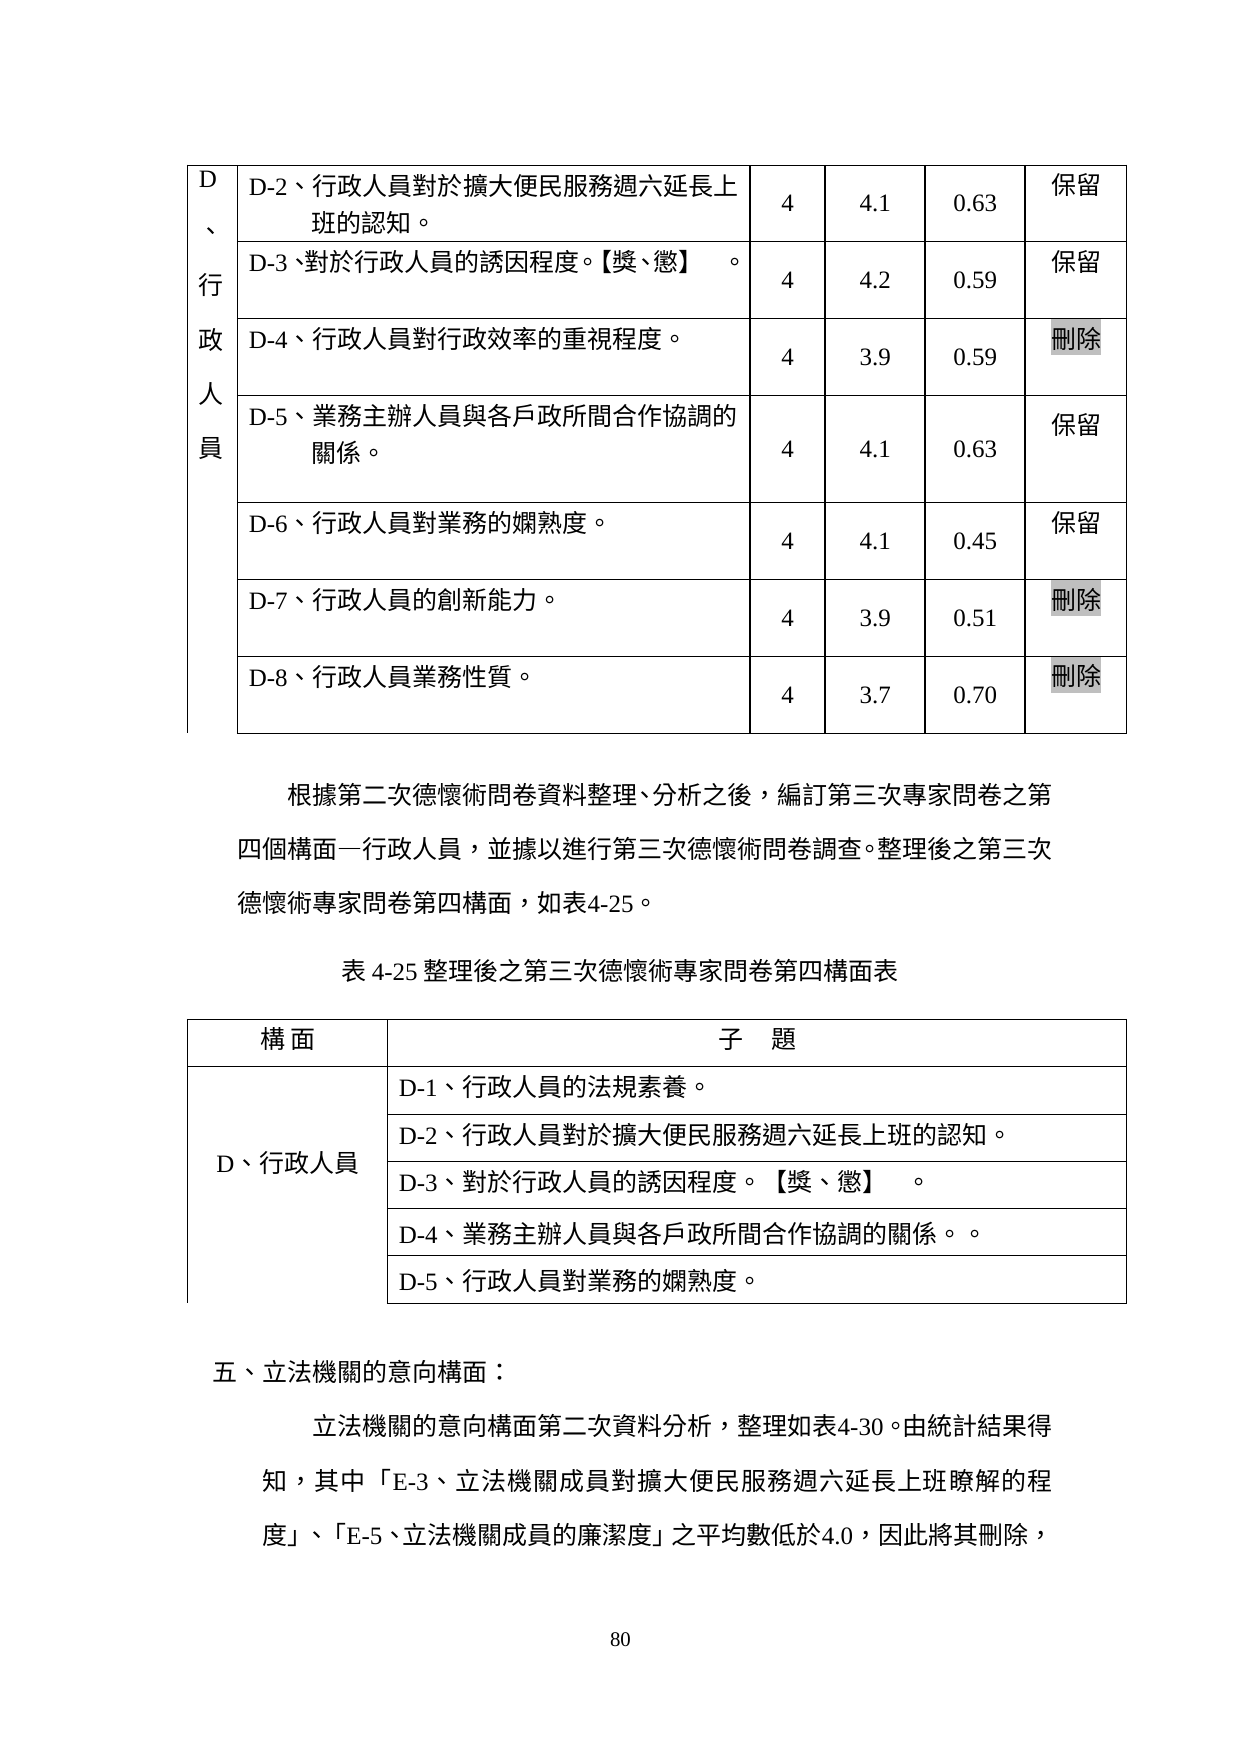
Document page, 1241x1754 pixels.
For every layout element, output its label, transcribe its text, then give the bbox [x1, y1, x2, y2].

table_header 構 面 [188, 1020, 387, 1066]
table_cell 3.9 [826, 319, 924, 395]
text 立法機關的意向構面第二次資料分析，整理如表4-30。由統計結果得知，其中「E-3、立法機關成員對擴大便民服務週六延長上班瞭解的程度」、「E-5、立法機關成員的廉潔度」之平均數低於4.0，因此將其刪除， [262, 1407, 1053, 1552]
table_cell 保留 [1026, 503, 1126, 579]
table_cell 4 [751, 319, 824, 395]
table_cell D-7、行政人員的創新能力。 [238, 580, 749, 656]
table_cell D、行政人員 [188, 166, 237, 733]
table_cell D-3、對於行政人員的誘因程度。【獎、懲】。 [388, 1162, 1126, 1208]
table_cell 0.70 [926, 657, 1024, 733]
table_cell 保留 [1026, 166, 1126, 241]
table_cell D-8、行政人員業務性質。 [238, 657, 749, 733]
table_cell D、行政人員 [188, 1067, 387, 1303]
table_cell 0.51 [926, 580, 1024, 656]
table_cell 4.1 [826, 166, 924, 241]
table_header 子 題 [388, 1020, 1126, 1066]
text 五、立法機關的意向構面： [187, 1352, 1053, 1388]
table_cell 4 [751, 580, 824, 656]
table_cell D-5、行政人員對業務的嫻熟度。 [388, 1256, 1126, 1303]
table_cell 3.7 [826, 657, 924, 733]
text 表4-25 整理後之第三次德懷術專家問卷第四構面表 [187, 951, 1053, 988]
table_cell 刪除 [1026, 580, 1126, 656]
table_cell D-2、行政人員對於擴大便民服務週六延長上班的認知。 [388, 1115, 1126, 1161]
table_cell D-5、業務主辦人員與各戶政所間合作協調的關係。 [238, 396, 749, 502]
table_cell 0.59 [926, 242, 1024, 318]
table_cell 4 [751, 166, 824, 241]
table_cell 4 [751, 396, 824, 502]
table_cell 0.59 [926, 319, 1024, 395]
table_cell D-3、對於行政人員的誘因程度。【獎、懲】。 [238, 242, 749, 318]
table_cell D-4、業務主辦人員與各戶政所間合作協調的關係。。 [388, 1209, 1126, 1255]
table_cell 3.9 [826, 580, 924, 656]
table_cell D-1、行政人員的法規素養。 [388, 1067, 1126, 1113]
table_cell 4 [751, 657, 824, 733]
table_cell D-6、行政人員對業務的嫻熟度。 [238, 503, 749, 579]
table_cell 4.1 [826, 396, 924, 502]
table_cell 保留 [1026, 242, 1126, 318]
table_cell 保留 [1026, 396, 1126, 502]
table_cell 4 [751, 503, 824, 579]
table_cell 0.63 [926, 166, 1024, 241]
table_cell 4 [751, 242, 824, 318]
text 根據第二次德懷術問卷資料整理、分析之後，編訂第三次專家問卷之第四個構面—行政人員，並據以進行第三次德懷術問卷調查。整理後之第三次德懷術專家問卷第四構面，如表4-25。 [237, 775, 1053, 920]
table_cell 刪除 [1026, 657, 1126, 733]
table_cell 0.63 [926, 396, 1024, 502]
table_cell 4.2 [826, 242, 924, 318]
table_cell 刪除 [1026, 319, 1126, 395]
table_cell D-2、行政人員對於擴大便民服務週六延長上班的認知。 [238, 166, 749, 241]
table_cell D-4、行政人員對行政效率的重視程度。 [238, 319, 749, 395]
table_cell 4.1 [826, 503, 924, 579]
table_cell 0.45 [926, 503, 1024, 579]
